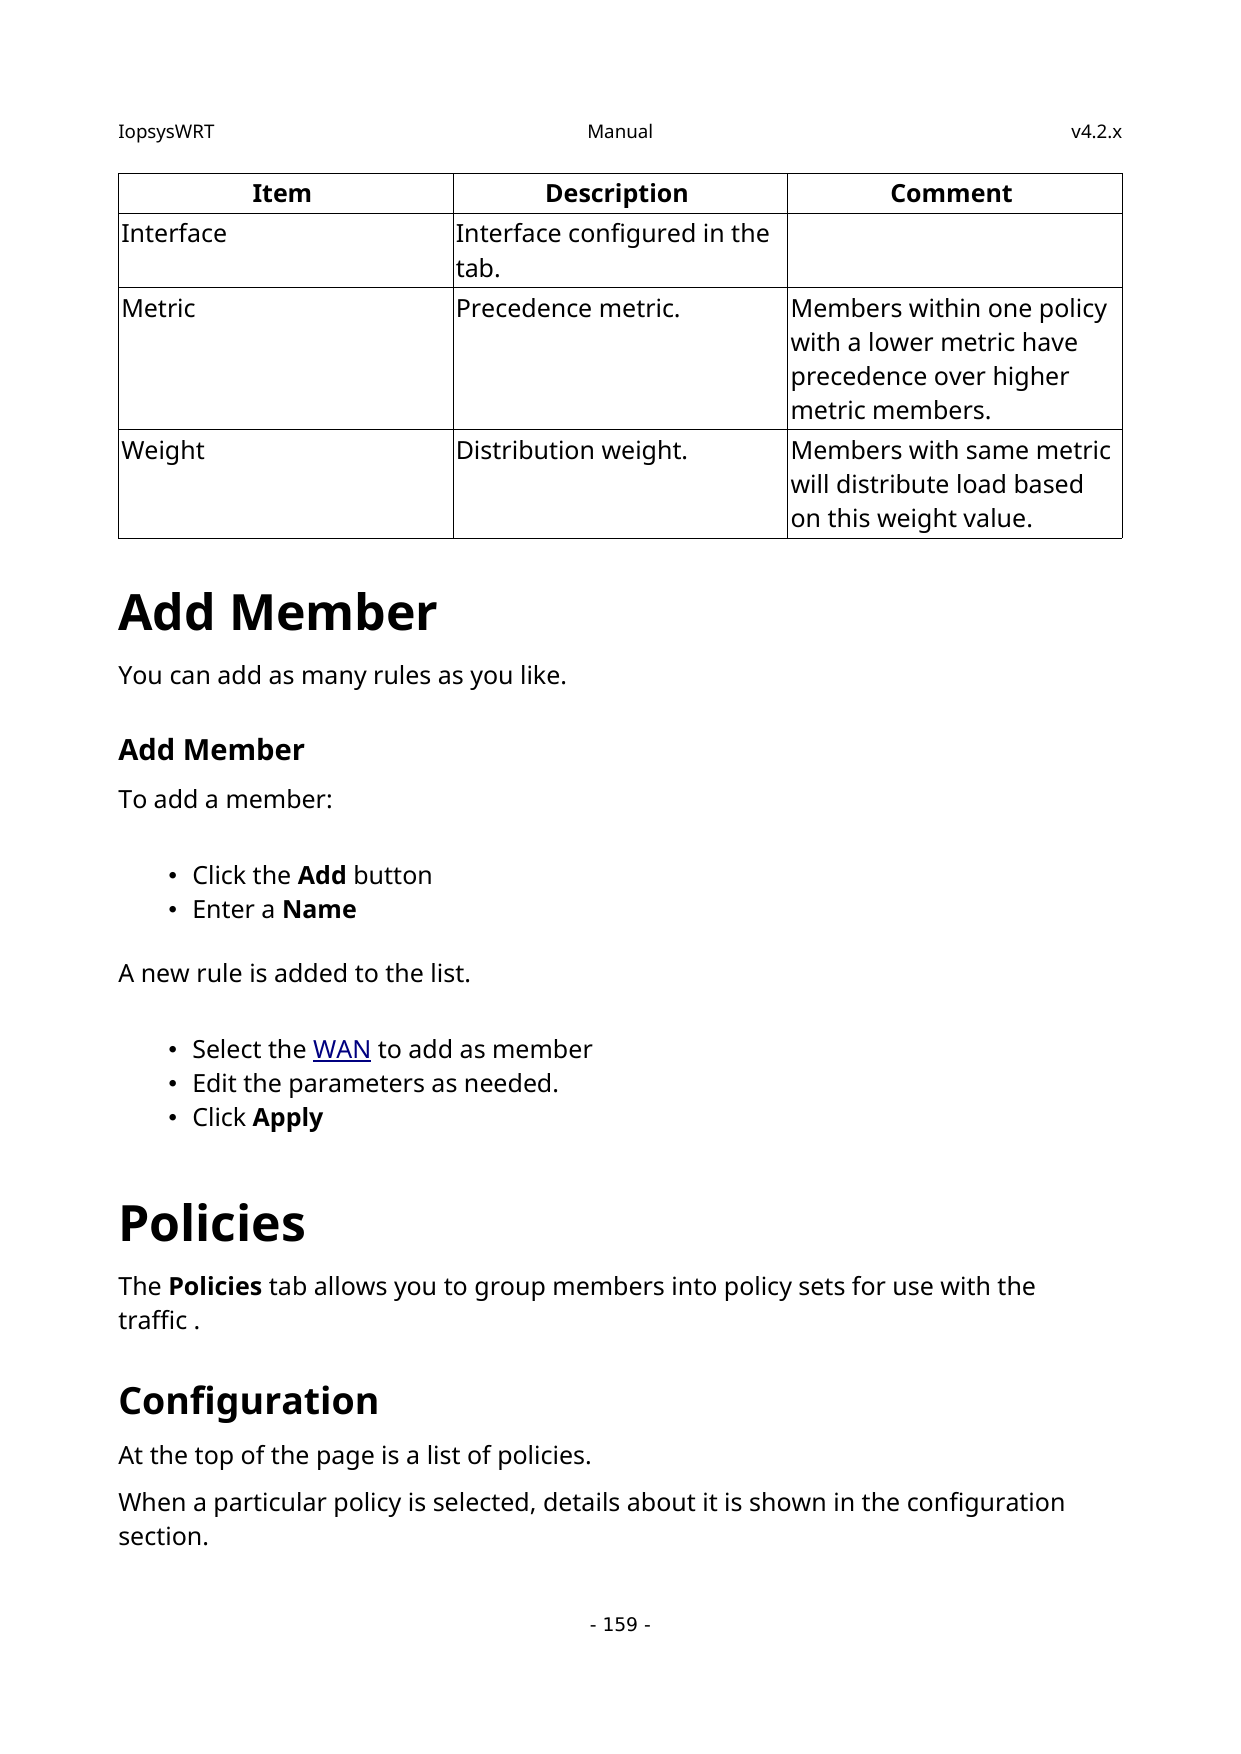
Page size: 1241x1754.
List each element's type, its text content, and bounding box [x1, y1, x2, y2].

table_cell Weight [119, 430, 453, 537]
text To add a member: [118, 782, 1122, 816]
table_header Item [119, 174, 453, 213]
table_cell Interface [119, 214, 453, 287]
subtitle Add Member [118, 729, 1122, 769]
text The Policies tab allows you to group members into policy sets for use with the traffic . [118, 1269, 1122, 1337]
list Click the Add button [177, 858, 1122, 892]
table_cell [788, 214, 1122, 287]
text You can add as many rules as you like. [118, 658, 1122, 692]
table_cell Interface configured in the tab. [454, 214, 787, 287]
text A new rule is added to the list. [118, 955, 1122, 989]
list Select the WAN to add as member [177, 1031, 1122, 1066]
table_cell Metric [119, 288, 453, 429]
table_cell Precedence metric. [454, 288, 787, 429]
table_cell Distribution weight. [454, 430, 787, 537]
list Edit the parameters as needed. [177, 1066, 1122, 1099]
table_header Description [454, 174, 787, 213]
table_header Comment [788, 174, 1122, 213]
text At the top of the page is a list of policies. [118, 1438, 1122, 1472]
subtitle Add Member [118, 577, 1122, 646]
text When a particular policy is selected, details about it is shown in the configuration section. [118, 1484, 1122, 1553]
subtitle Configuration [118, 1374, 1122, 1425]
table_cell Members within one policy with a lower metric have precedence over higher metric members. [788, 288, 1122, 429]
list Enter a Name [177, 892, 1122, 926]
table_cell Members with same metric will distribute load based on this weight value. [788, 430, 1122, 537]
list Click Apply [177, 1099, 1122, 1134]
subtitle Policies [118, 1188, 1122, 1256]
